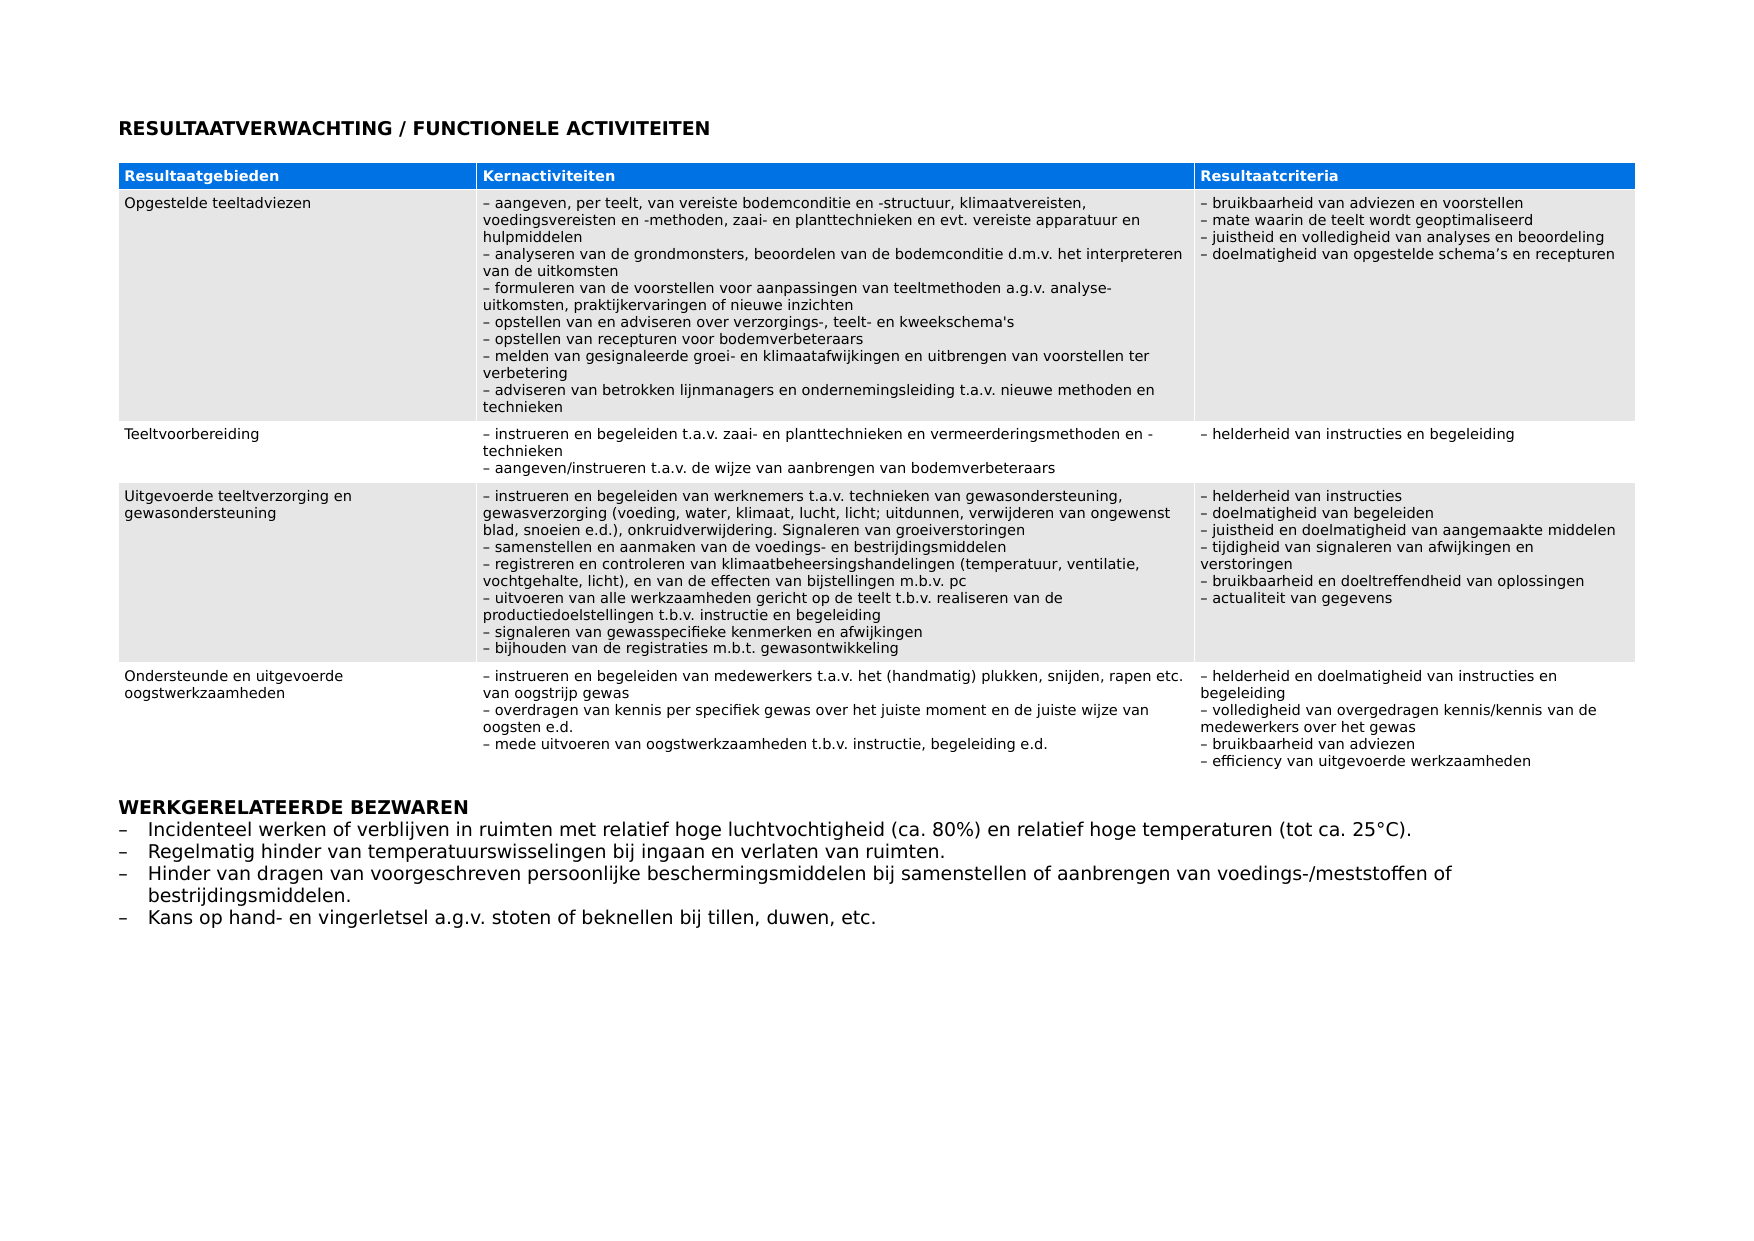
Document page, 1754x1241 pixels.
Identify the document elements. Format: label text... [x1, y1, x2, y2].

table_cell – helderheid van instructies en begeleiding [1195, 422, 1635, 482]
table_cell Teeltvoorbereiding [119, 422, 476, 482]
table_cell – helderheid en doelmatigheid van instructies en begeleiding – volledigheid van overgedragen kennis/kennis van de medewerkers over het gewas – bruikbaarheid van adviezen – efficiency van uitgevoerde werkzaamheden [1195, 663, 1635, 774]
table_header Kernactiviteiten [477, 163, 1194, 189]
table_header Resultaatcriteria [1195, 163, 1635, 189]
table_cell – instrueren en begeleiden t.a.v. zaai- en planttechnieken en vermeerderingsmethoden en -technieken – aangeven/instrueren t.a.v. de wijze van aanbrengen van bodemverbeteraars [477, 422, 1194, 482]
subtitle RESULTAATVERWACHTING / FUNCTIONELE ACTIVITEITEN [118, 118, 1636, 140]
table_cell Ondersteunde en uitgevoerde oogstwerkzaamheden [119, 663, 476, 774]
table_cell – bruikbaarheid van adviezen en voorstellen – mate waarin de teelt wordt geoptimaliseerd – juistheid en volledigheid van analyses en beoordeling – doelmatigheid van opgestelde schema’s en recepturen [1195, 190, 1635, 421]
table_cell – instrueren en begeleiden van medewerkers t.a.v. het (handmatig) plukken, snijden, rapen etc. van oogstrijp gewas – overdragen van kennis per specifiek gewas over het juiste moment en de juiste wijze van oogsten e.d. – mede uitvoeren van oogstwerkzaamheden t.b.v. instructie, begeleiding e.d. [477, 663, 1194, 774]
table_cell Opgestelde teeltadviezen [119, 190, 476, 421]
table_cell – aangeven, per teelt, van vereiste bodemconditie en -structuur, klimaatvereisten, voedingsvereisten en -methoden, zaai- en planttechnieken en evt. vereiste apparatuur en hulpmiddelen – analyseren van de grondmonsters, beoordelen van de bodemconditie d.m.v. het interpreteren van de uitkomsten – formuleren van de voorstellen voor aanpassingen van teeltmethoden a.g.v. analyse-uitkomsten, praktijkervaringen of nieuwe inzichten – opstellen van en adviseren over verzorgings-, teelt- en kweekschema's – opstellen van recepturen voor bodemverbeteraars – melden van gesignaleerde groei- en klimaatafwijkingen en uitbrengen van voorstellen ter verbetering – adviseren van betrokken lijnmanagers en ondernemingsleiding t.a.v. nieuwe methoden en technieken [477, 190, 1194, 421]
table_header Resultaatgebieden [119, 163, 476, 189]
subtitle WERKGERELATEERDE BEZWAREN [118, 797, 1636, 819]
table_cell – instrueren en begeleiden van werknemers t.a.v. technieken van gewasondersteuning, gewasverzorging (voeding, water, klimaat, lucht, licht; uitdunnen, verwijderen van ongewenst blad, snoeien e.d.), onkruidverwijdering. Signaleren van groeiverstoringen – samenstellen en aanmaken van de voedings- en bestrijdingsmiddelen – registreren en controleren van klimaatbeheersingshandelingen (temperatuur, ventilatie, vochtgehalte, licht), en van de effecten van bijstellingen m.b.v. pc – uitvoeren van alle werkzaamheden gericht op de teelt t.b.v. realiseren van de productiedoelstellingen t.b.v. instructie en begeleiding – signaleren van gewasspecifieke kenmerken en afwijkingen – bijhouden van de registraties m.b.t. gewasontwikkeling [477, 483, 1194, 662]
text – Regelmatig hinder van temperatuurswisselingen bij ingaan en verlaten van ruimten. [118, 841, 1636, 863]
table_cell Uitgevoerde teeltverzorging en gewasondersteuning [119, 483, 476, 662]
text – Hinder van dragen van voorgeschreven persoonlijke beschermingsmiddelen bij samenstellen of aanbrengen van voedings-/meststoffen of bestrijdingsmiddelen. [118, 863, 1636, 907]
text – Incidenteel werken of verblijven in ruimten met relatief hoge luchtvochtigheid (ca. 80%) en relatief hoge temperaturen (tot ca. 25°C). [118, 819, 1636, 841]
text – Kans op hand- en vingerletsel a.g.v. stoten of beknellen bij tillen, duwen, etc. [118, 907, 1636, 929]
table_cell – helderheid van instructies – doelmatigheid van begeleiden – juistheid en doelmatigheid van aangemaakte middelen – tijdigheid van signaleren van afwijkingen en verstoringen – bruikbaarheid en doeltreffendheid van oplossingen – actualiteit van gegevens [1195, 483, 1635, 662]
